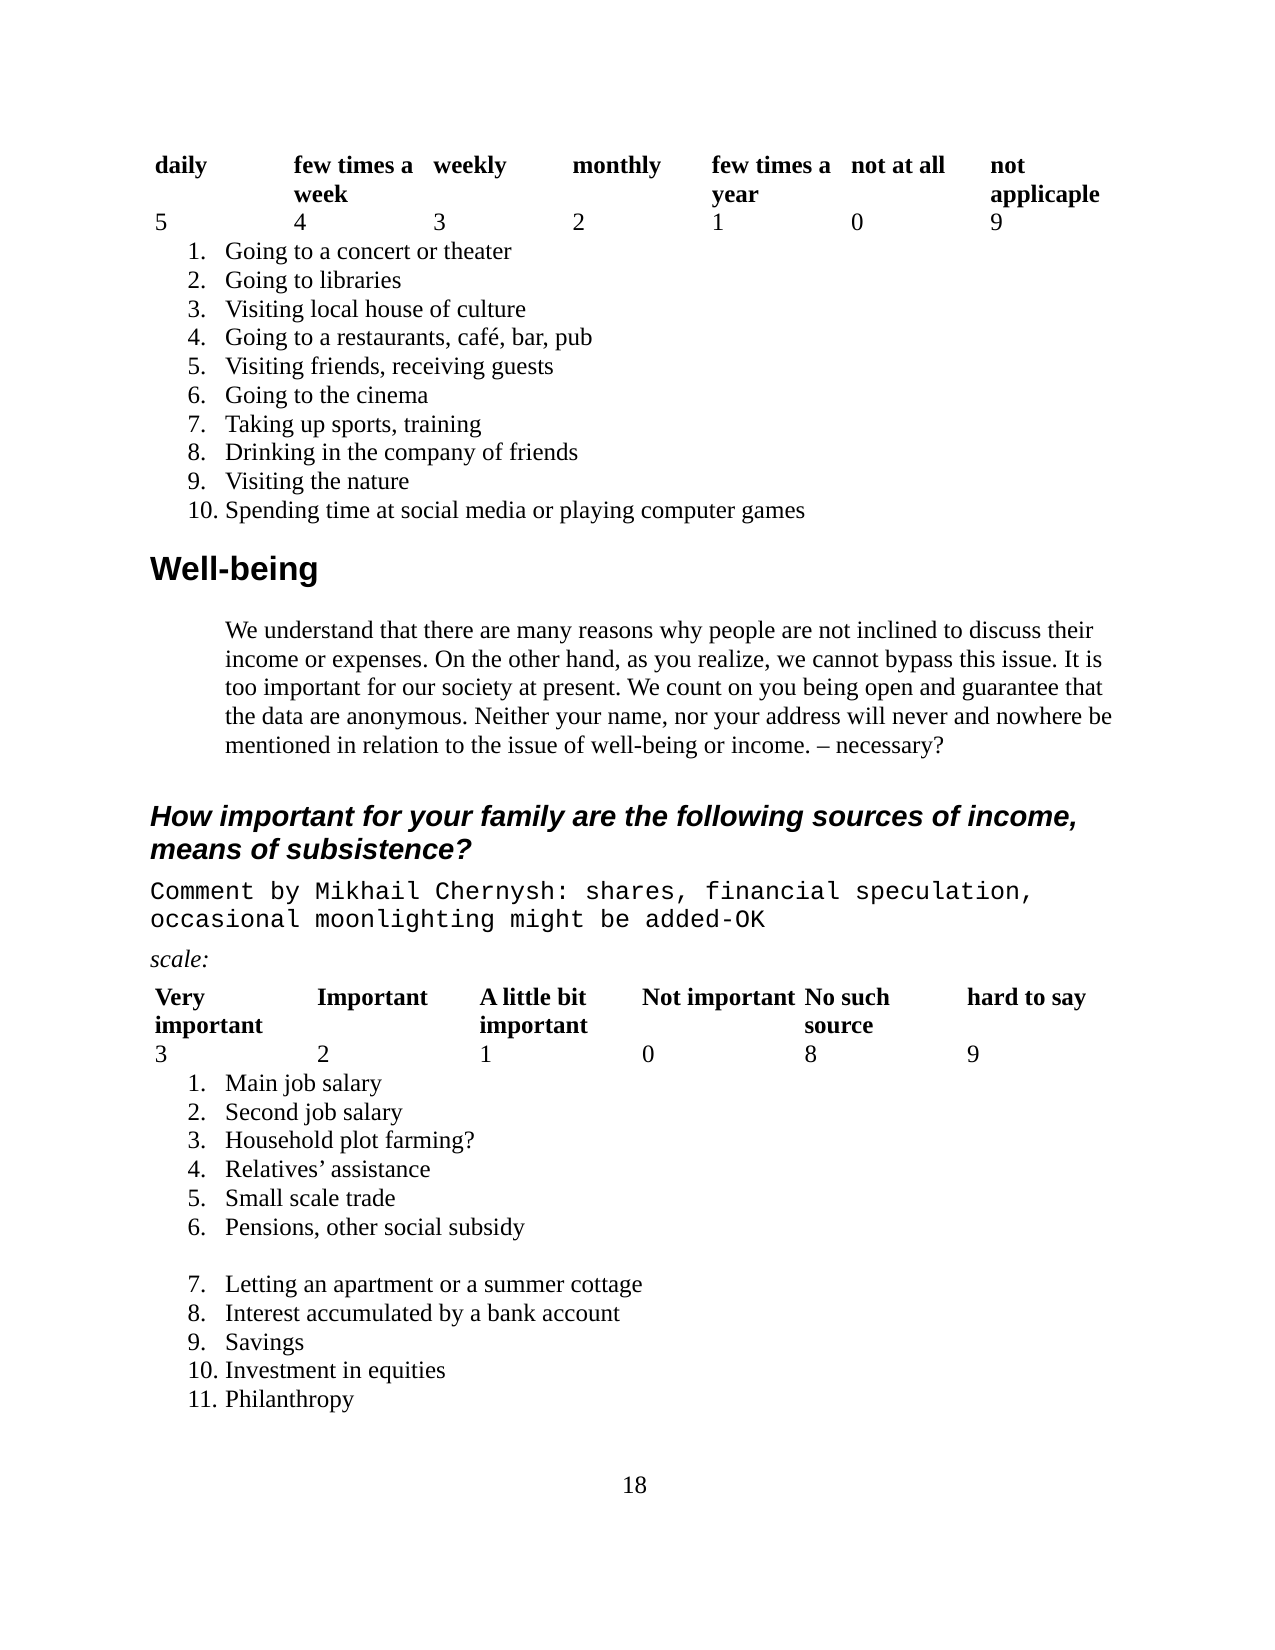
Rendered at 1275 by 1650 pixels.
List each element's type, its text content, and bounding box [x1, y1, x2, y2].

list Going to a concert or theater [187, 236, 1125, 265]
table_cell 5 [150, 208, 289, 236]
table_cell 4 [289, 208, 428, 236]
table_header hard to say [963, 982, 1125, 1039]
table_header No such source [800, 982, 962, 1039]
list Spending time at social media or playing computer games [187, 495, 1125, 524]
list Philanthropy [187, 1384, 1125, 1413]
list Going to a restaurants, café, bar, pub [187, 322, 1125, 351]
list Savings [187, 1327, 1125, 1355]
list Pensions, other social subsidy [187, 1212, 1125, 1269]
table_header Very important [150, 982, 312, 1039]
table_header Important [313, 982, 475, 1039]
table_cell 8 [800, 1039, 962, 1068]
list Going to libraries [187, 265, 1125, 294]
list Visiting the nature [187, 466, 1125, 495]
table_cell 9 [963, 1039, 1125, 1068]
table_header A little bit important [475, 982, 637, 1039]
list Small scale trade [187, 1183, 1125, 1212]
table_cell 2 [313, 1039, 475, 1068]
table_cell 3 [429, 208, 568, 236]
list Going to the cinema [187, 380, 1125, 409]
table_cell 2 [568, 208, 707, 236]
table_header not applicaple [986, 150, 1125, 207]
list Drinking in the company of friends [187, 437, 1125, 466]
subtitle Well-being [150, 549, 1125, 587]
list Visiting local house of culture [187, 294, 1125, 322]
text We understand that there are many reasons why people are not inclined to discuss their income or expenses. On the other hand, as you realize, we cannot bypass this issue. It is too important for our society at present. We count on you being open and guarantee that the data are anonymous. Neither your name, nor your address will never and nowhere be mentioned in relation to the issue of well-being or income. – necessary? [225, 615, 1125, 759]
table_header few times a week [289, 150, 428, 207]
list Relatives’ assistance [187, 1154, 1125, 1183]
list Second job salary [187, 1097, 1125, 1125]
subtitle How important for your family are the following sources of income, means of subsistence? [150, 799, 1125, 866]
table_cell 1 [707, 208, 846, 236]
table_cell 0 [638, 1039, 800, 1068]
table_cell 9 [986, 208, 1125, 236]
table_header daily [150, 150, 289, 207]
list Household plot farming? [187, 1125, 1125, 1154]
table_header weekly [429, 150, 568, 207]
list Main job salary [187, 1068, 1125, 1097]
list Taking up sports, training [187, 409, 1125, 437]
text scale: [150, 944, 1125, 973]
table_header Not important [638, 982, 800, 1039]
table_header not at all [846, 150, 986, 207]
table_cell 0 [846, 208, 986, 236]
table_header few times a year [707, 150, 846, 207]
list Visiting friends, receiving guests [187, 351, 1125, 380]
list Interest accumulated by a bank account [187, 1298, 1125, 1327]
list Investment in equities [187, 1355, 1125, 1384]
table_header monthly [568, 150, 707, 207]
list Letting an apartment or a summer cottage [187, 1269, 1125, 1298]
table_cell 3 [150, 1039, 312, 1068]
table_cell 1 [475, 1039, 637, 1068]
text Comment by Mikhail Chernysh: shares, financial speculation, occasional moonlighting might be added-OK [150, 878, 1125, 935]
